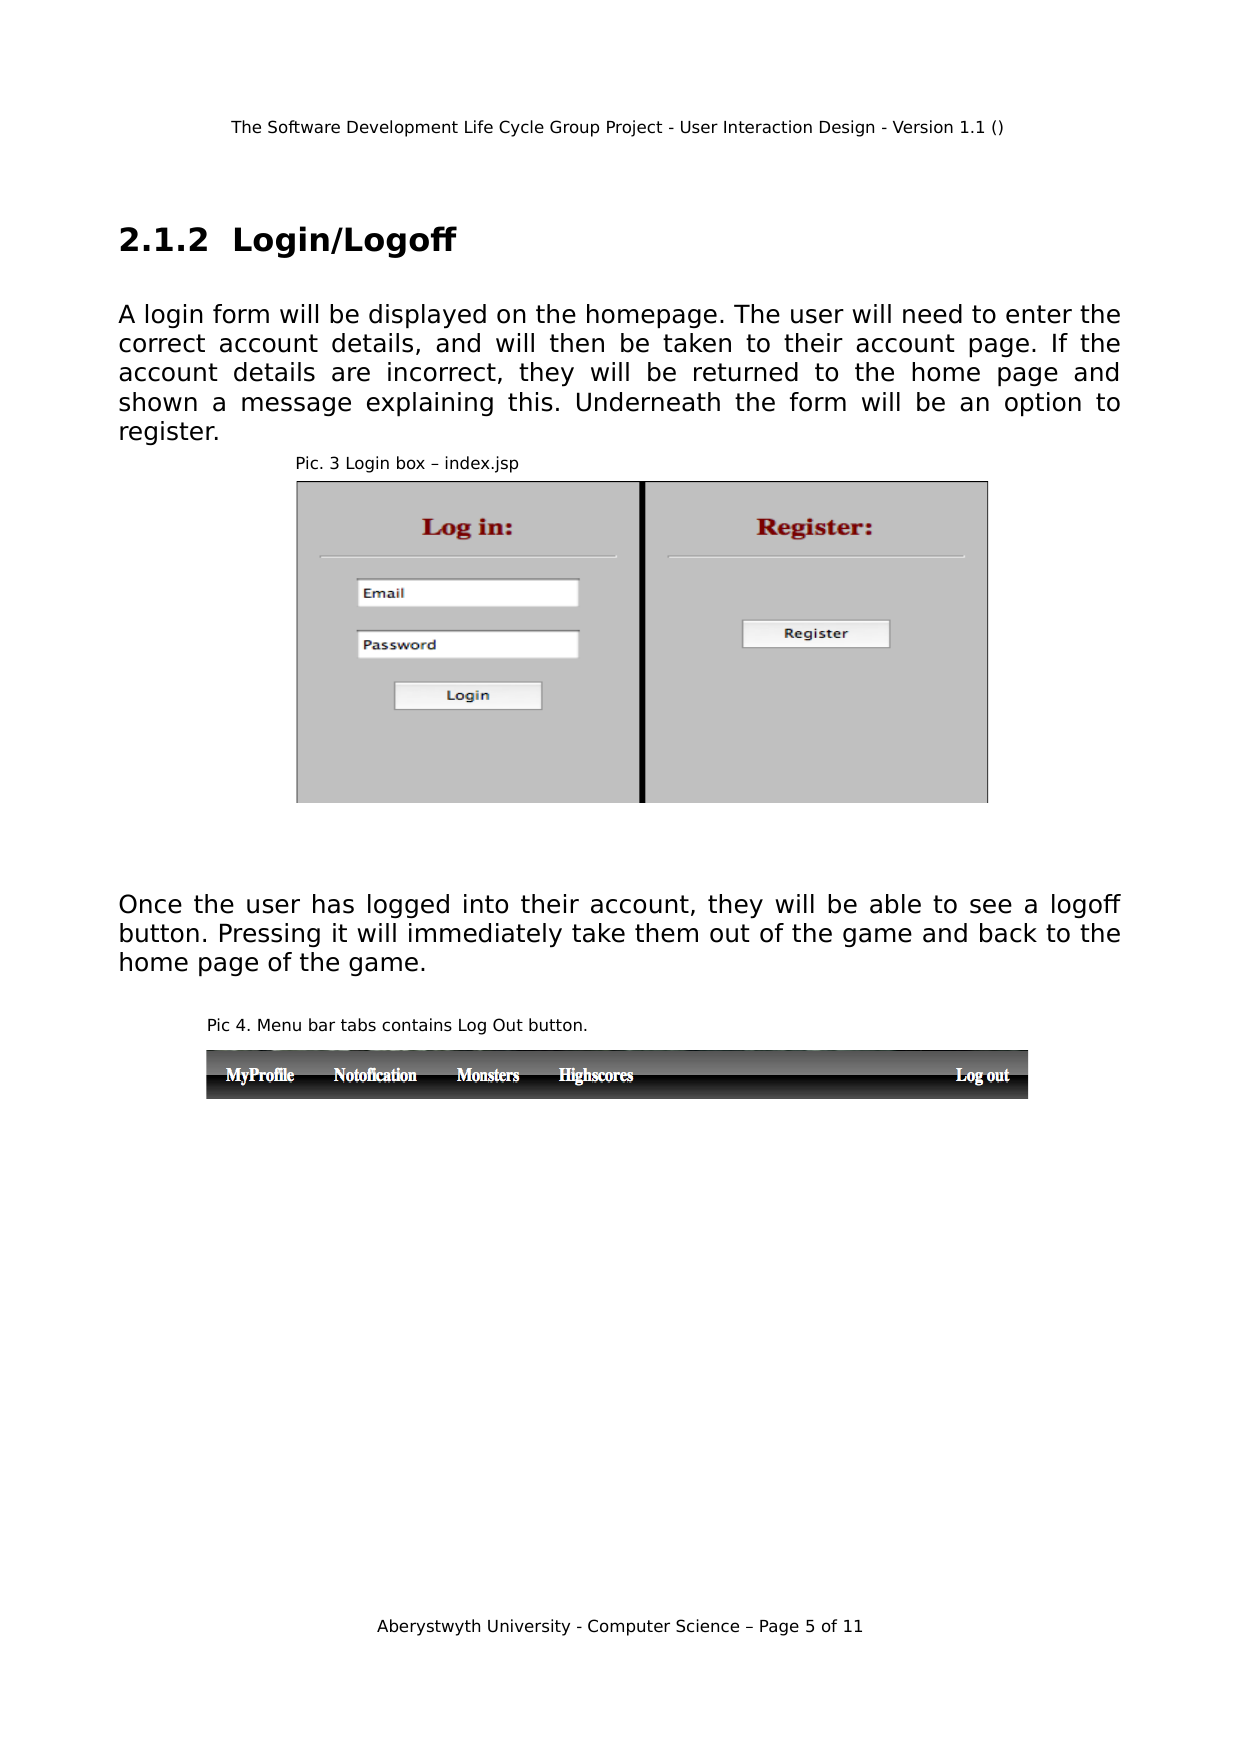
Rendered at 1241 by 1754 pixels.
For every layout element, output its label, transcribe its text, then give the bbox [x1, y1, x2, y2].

picture [206, 1050, 1029, 1099]
text A login form will be displayed on the homepage. The user will need to enter the correct account details, and will then be taken to their account page. If the account details are incorrect, they will be returned to the home page and shown a message explaining this. Underneath the form will be an option to register. [118, 300, 1122, 446]
text Pic 4. Menu bar tabs contains Log Out button. [118, 1016, 1122, 1036]
subtitle Login/Logoff [118, 221, 1122, 258]
text Pic. 3 Login box – index.jsp [118, 446, 1122, 475]
text Once the user has logged into their account, they will be able to see a logoff button. Pressing it will immediately take them out of the game and back to the home page of the game. [118, 890, 1122, 977]
picture [296, 481, 989, 803]
